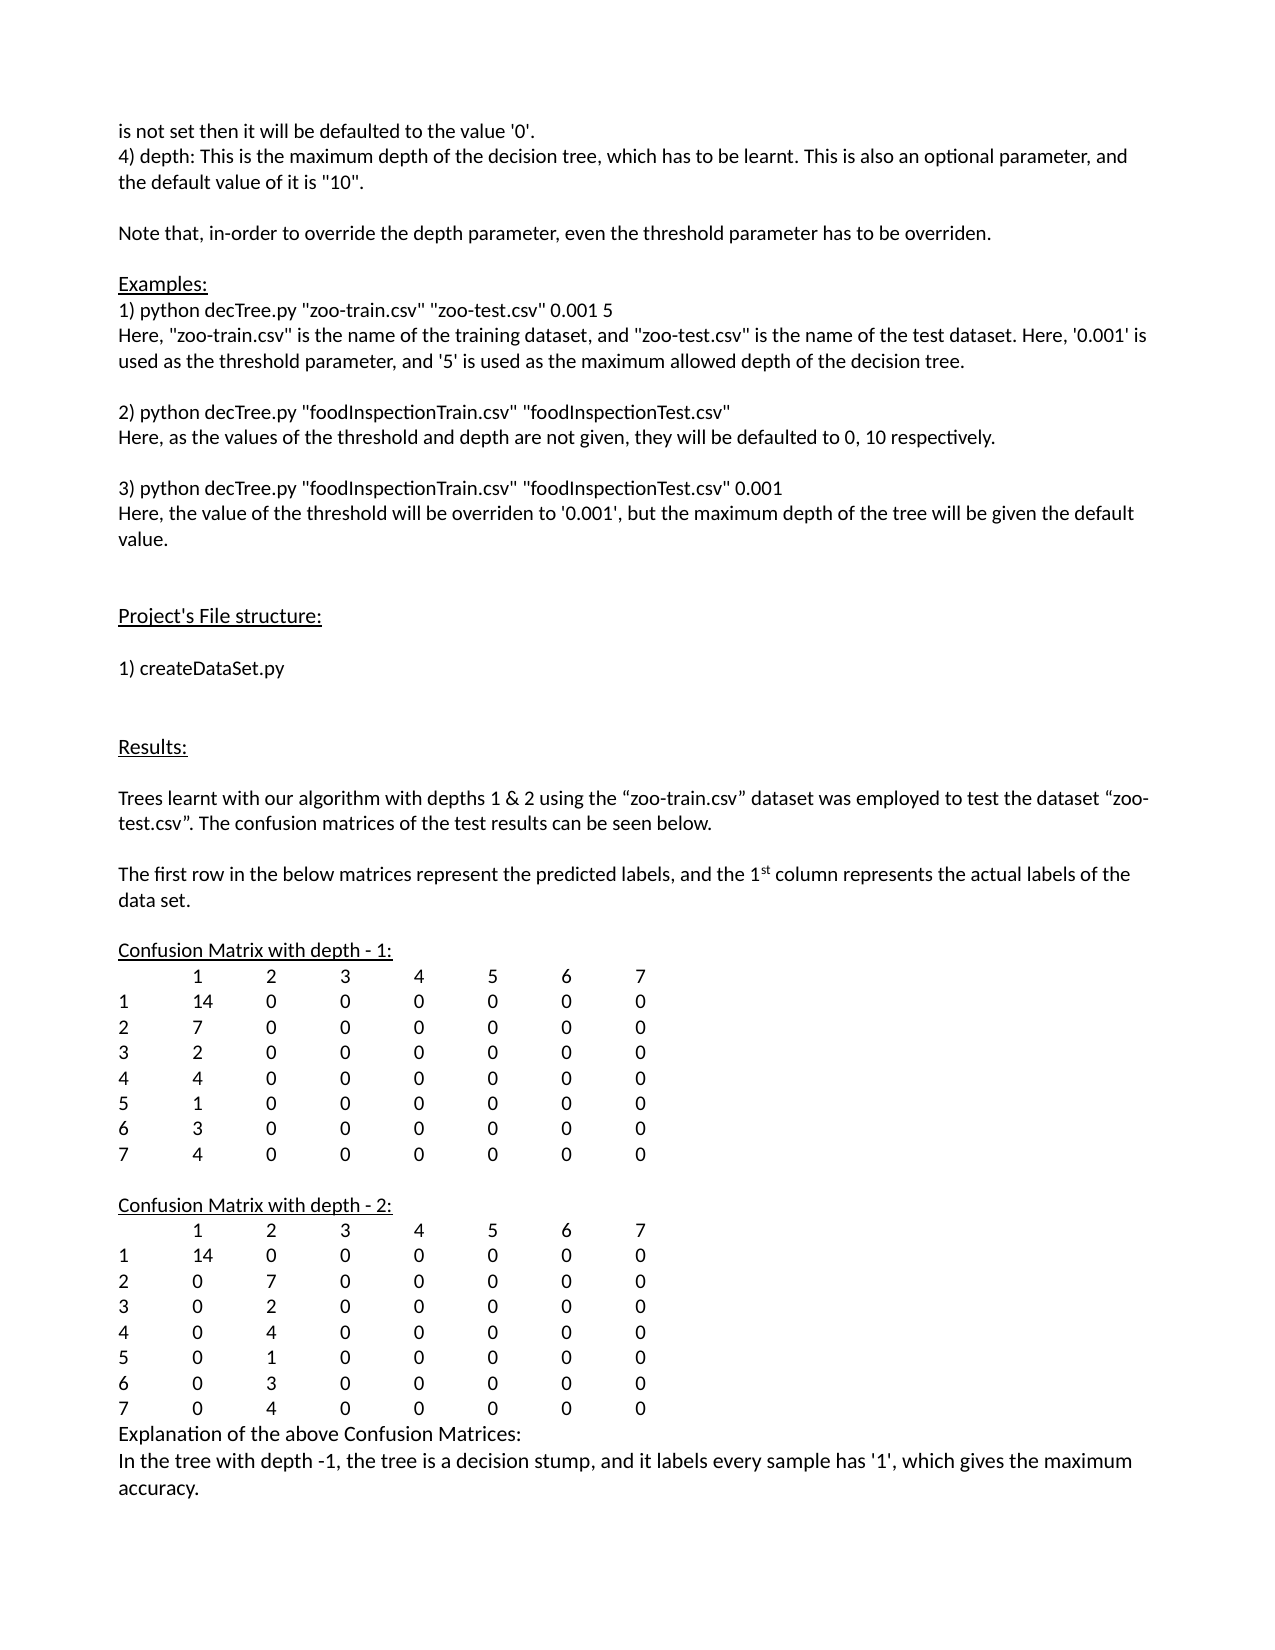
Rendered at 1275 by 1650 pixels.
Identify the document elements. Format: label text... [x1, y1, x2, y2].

text 1 2 3 4 5 6 7 [118, 963, 1157, 988]
text Here, the value of the threshold will be overriden to '0.001', but the maximum depth of the tree will be given the default value. [118, 501, 1157, 551]
text 3) python decTree.py "foodInspectionTrain.csv" "foodInspectionTest.csv" 0.001 [118, 475, 1157, 501]
text is not set then it will be defaulted to the value '0'. [118, 118, 1157, 143]
text 4 4 0 0 0 0 0 0 [118, 1065, 1157, 1090]
text 7 4 0 0 0 0 0 0 [118, 1141, 1157, 1166]
text 1) createDataSet.py [118, 656, 1157, 681]
text 3 2 0 0 0 0 0 0 [118, 1039, 1157, 1065]
text Trees learnt with our algorithm with depths 1 & 2 using the “zoo-train.csv” dataset was employed to test the dataset “zoo-test.csv”. The confusion matrices of the test results can be seen below. [118, 785, 1157, 836]
text 2 0 7 0 0 0 0 0 [118, 1268, 1157, 1293]
text 1 14 0 0 0 0 0 0 [118, 988, 1157, 1014]
text 4 0 4 0 0 0 0 0 [118, 1319, 1157, 1344]
text 5 0 1 0 0 0 0 0 [118, 1344, 1157, 1370]
text 6 0 3 0 0 0 0 0 [118, 1370, 1157, 1395]
text Results: [118, 733, 1157, 760]
text In the tree with depth -1, the tree is a decision stump, and it labels every sample has '1', which gives the maximum accuracy. [118, 1447, 1157, 1501]
text Explanation of the above Confusion Matrices: [118, 1421, 1157, 1447]
text 1 2 3 4 5 6 7 [118, 1217, 1157, 1243]
text 1 14 0 0 0 0 0 0 [118, 1243, 1157, 1268]
text 6 3 0 0 0 0 0 0 [118, 1116, 1157, 1141]
text 3 0 2 0 0 0 0 0 [118, 1293, 1157, 1319]
text 4) depth: This is the maximum depth of the decision tree, which has to be learnt. This is also an optional parameter, and the default value of it is "10". [118, 143, 1157, 194]
text Here, "zoo-train.csv" is the name of the training dataset, and "zoo-test.csv" is the name of the test dataset. Here, '0.001' is used as the threshold parameter, and '5' is used as the maximum allowed depth of the decision tree. [118, 323, 1157, 373]
text 2) python decTree.py "foodInspectionTrain.csv" "foodInspectionTest.csv" [118, 399, 1157, 424]
text 7 0 4 0 0 0 0 0 [118, 1395, 1157, 1421]
text Examples: [118, 271, 1157, 297]
text 1) python decTree.py "zoo-train.csv" "zoo-test.csv" 0.001 5 [118, 297, 1157, 323]
text Confusion Matrix with depth - 2: [118, 1192, 1157, 1217]
text Here, as the values of the threshold and depth are not given, they will be defaulted to 0, 10 respectively. [118, 424, 1157, 450]
text 2 7 0 0 0 0 0 0 [118, 1014, 1157, 1039]
text 5 1 0 0 0 0 0 0 [118, 1090, 1157, 1116]
text Note that, in-order to override the depth parameter, even the threshold parameter has to be overriden. [118, 220, 1157, 245]
text Project's File structure: [118, 602, 1157, 629]
text Confusion Matrix with depth - 1: [118, 938, 1157, 963]
text The first row in the below matrices represent the predicted labels, and the 1st column represents the actual labels of the data set. [118, 861, 1157, 912]
